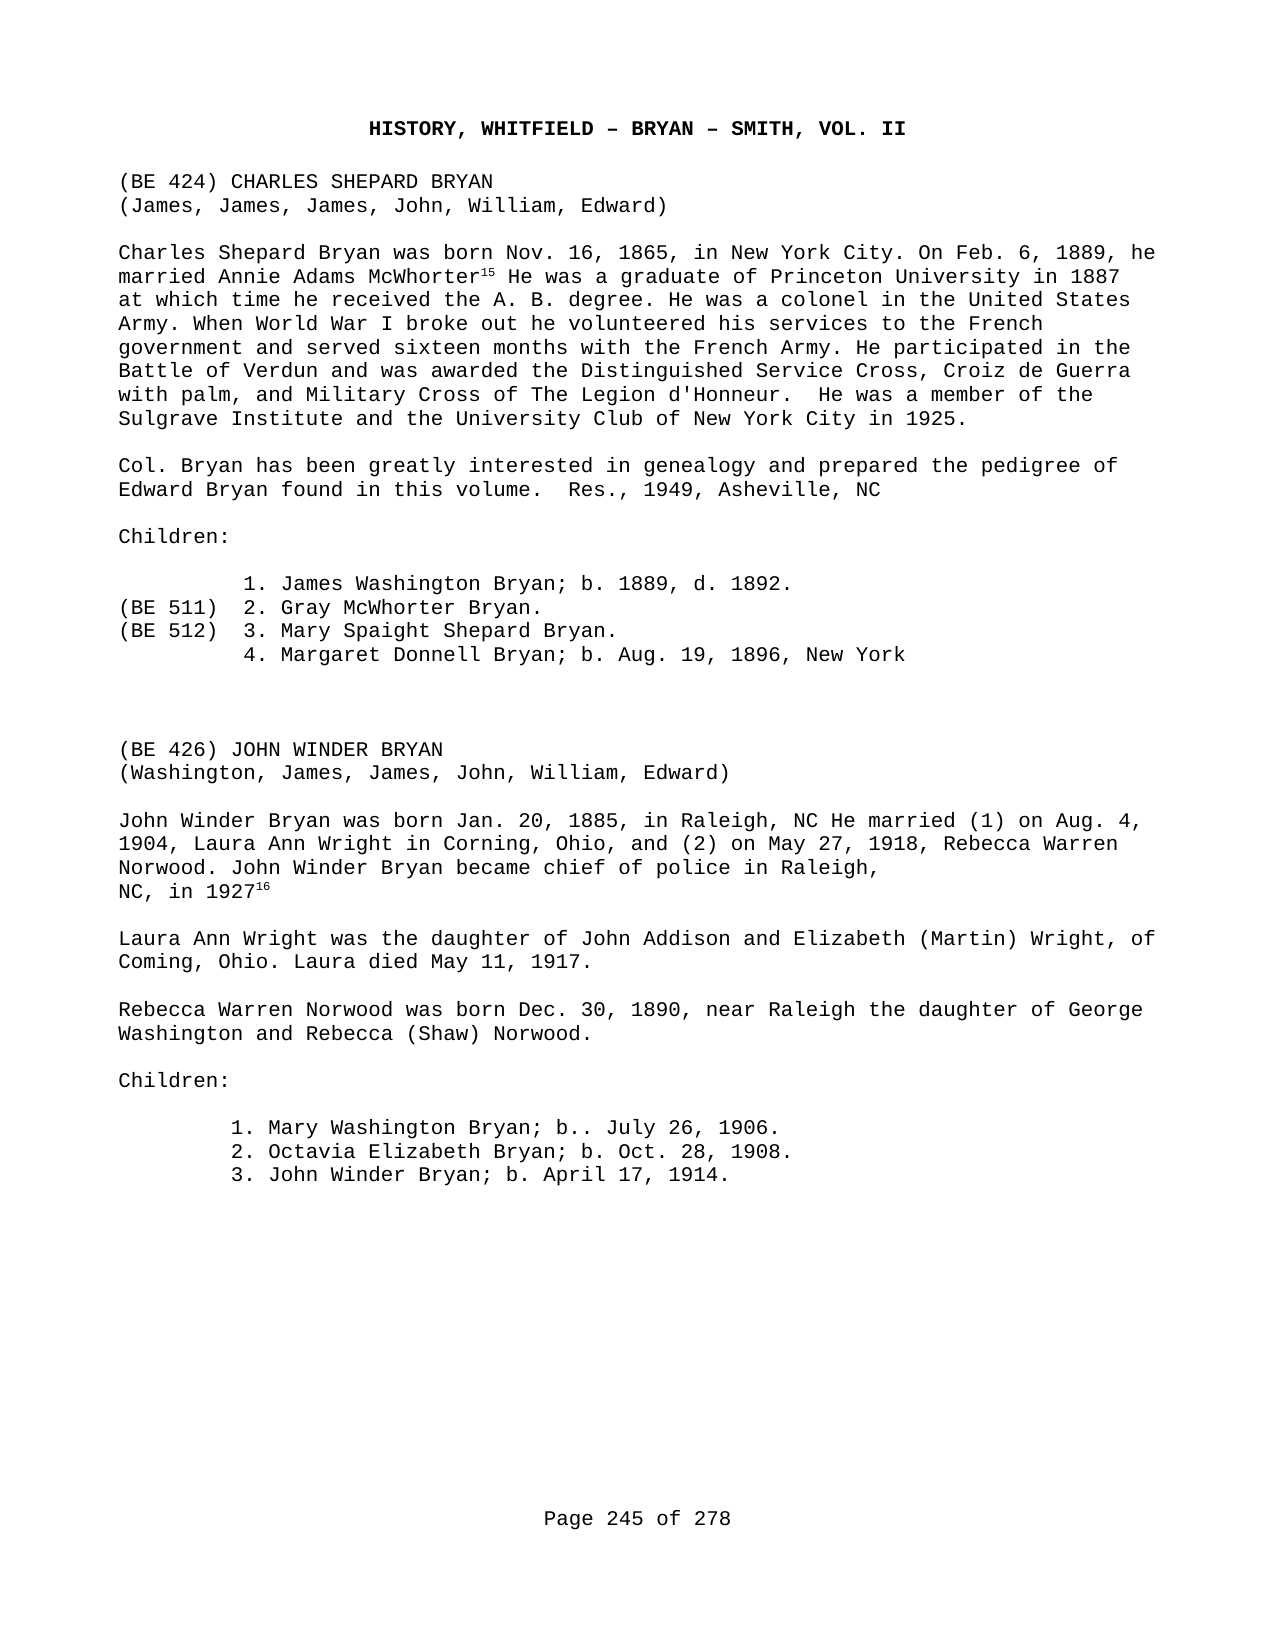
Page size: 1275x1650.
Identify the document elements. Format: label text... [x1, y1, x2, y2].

text (James, James, James, John, William, Edward) [118, 195, 1157, 218]
text Rebecca Warren Norwood was born Dec. 30, 1890, near Raleigh the daughter of George Washington and Rebecca (Shaw) Norwood. [118, 999, 1157, 1046]
text Charles Shepard Bryan was born Nov. 16, 1865, in New York City. On Feb. 6, 1889, he married Annie Adams McWhorter15 He was a graduate of Princeton University in 1887 at which time he received the A. B. degree. He was a colonel in the United States Army. When World War I broke out he volunteered his services to the French government and served sixteen months with the French Army. He participated in the Battle of Verdun and was awarded the Distinguished Service Cross, Croiz de Guerra with palm, and Military Cross of The Legion d'Honneur. He was a member of the Sulgrave Institute and the University Club of New York City in 1925. [118, 242, 1157, 431]
text 2. Octavia Elizabeth Bryan; b. Oct. 28, 1908. [118, 1141, 1157, 1164]
text (BE 424) CHARLES SHEPARD BRYAN [118, 171, 1157, 195]
text (Washington, James, James, John, William, Edward) [118, 762, 1157, 786]
text (BE 426) JOHN WINDER BRYAN [118, 739, 1157, 762]
text 3. John Winder Bryan; b. April 17, 1914. [118, 1164, 1157, 1188]
text Children: [118, 1070, 1157, 1093]
text NC, in 192716 [118, 881, 1157, 904]
text (BE 511) 2. Gray McWhorter Bryan. [118, 597, 1157, 621]
text 4. Margaret Donnell Bryan; b. Aug. 19, 1896, New York [118, 644, 1157, 668]
text John Winder Bryan was born Jan. 20, 1885, in Raleigh, NC He married (1) on Aug. 4, 1904, Laura Ann Wright in Corning, Ohio, and (2) on May 27, 1918, Rebecca Warren Norwood. John Winder Bryan became chief of police in Raleigh, [118, 810, 1157, 881]
text (BE 512) 3. Mary Spaight Shepard Bryan. [118, 621, 1157, 644]
text 1. Mary Washington Bryan; b.. July 26, 1906. [118, 1117, 1157, 1141]
text Children: [118, 526, 1157, 549]
text Laura Ann Wright was the daughter of John Addison and Elizabeth (Martin) Wright, of Coming, Ohio. Laura died May 11, 1917. [118, 928, 1157, 975]
text 1. James Washington Bryan; b. 1889, d. 1892. [118, 573, 1157, 597]
text Col. Bryan has been greatly interested in genealogy and prepared the pedigree of Edward Bryan found in this volume. Res., 1949, Asheville, NC [118, 455, 1157, 502]
